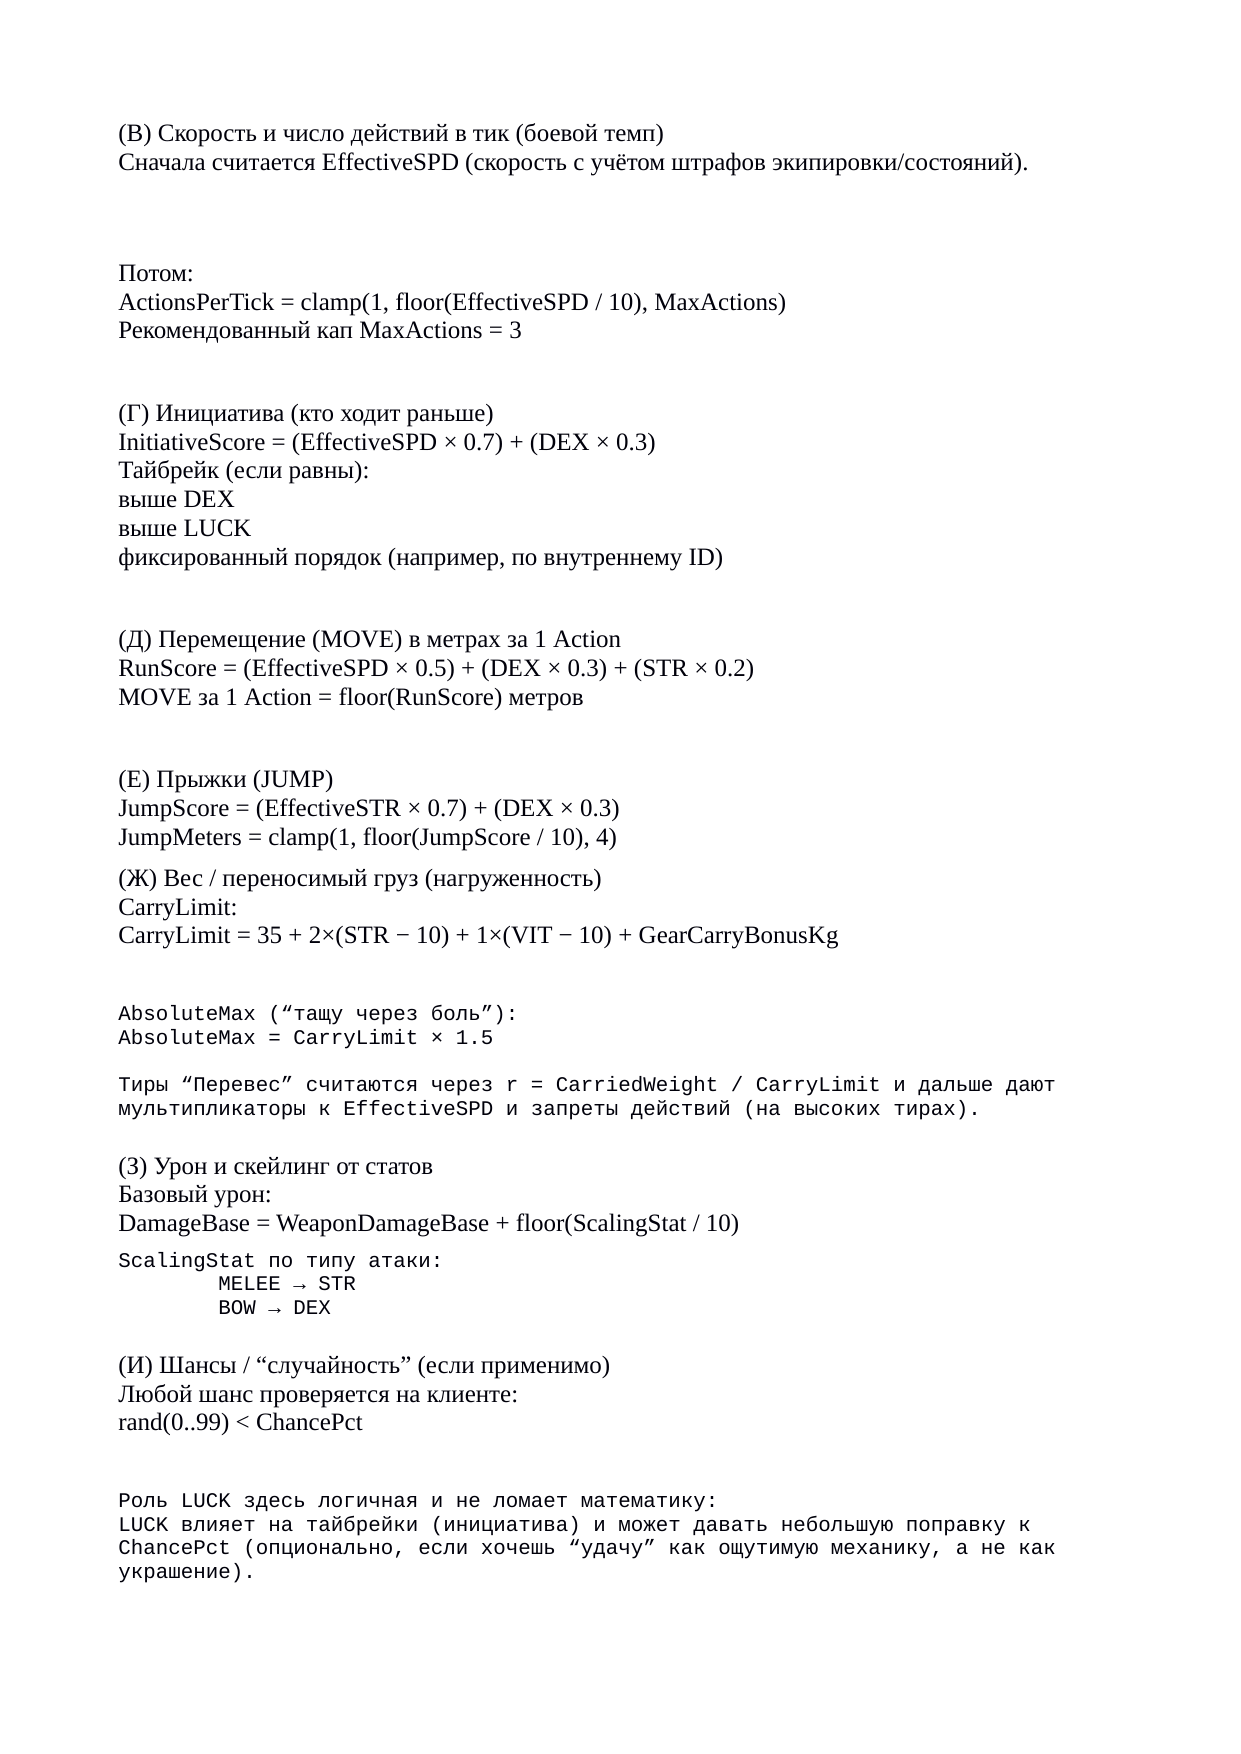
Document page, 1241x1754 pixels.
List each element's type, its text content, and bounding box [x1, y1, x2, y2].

text ScalingStat по типу атаки: [118, 1249, 1122, 1273]
text Тиры “Перевес” считаются через r = CarriedWeight / CarryLimit и дальше дают мультипликаторы к EffectiveSPD и запреты действий (на высоких тирах). [118, 1074, 1122, 1121]
text (Д) Перемещение (MOVE) в метрах за 1 Action RunScore = (EffectiveSPD × 0.5) + (DEX × 0.3) + (STR × 0.2) MOVE за 1 Action = floor(RunScore) метров [118, 624, 1122, 711]
text AbsoluteMax = CarryLimit × 1.5 [118, 1027, 1122, 1050]
text Роль LUCK здесь логичная и не ломает математику: [118, 1490, 1122, 1514]
text LUCK влияет на тайбрейки (инициатива) и может давать небольшую поправку к ChancePct (опционально, если хочешь “удачу” как ощутимую механику, а не как украшение). [118, 1514, 1122, 1584]
text (Г) Инициатива (кто ходит раньше) InitiativeScore = (EffectiveSPD × 0.7) + (DEX × 0.3) Тайбрейк (если равны): выше DEX выше LUCK фиксированный порядок (например, по внутреннему ID) [118, 398, 1122, 571]
text (З) Урон и скейлинг от статов Базовый урон: DamageBase = WeaponDamageBase + floor(ScalingStat / 10) [118, 1151, 1122, 1237]
text (Ж) Вес / переносимый груз (нагруженность) CarryLimit: CarryLimit = 35 + 2×(STR − 10) + 1×(VIT − 10) + GearCarryBonusKg [118, 863, 1122, 949]
text Потом: ActionsPerTick = clamp(1, floor(EffectiveSPD / 10), MaxActions) Рекомендованный кап MaxActions = 3 [118, 229, 1122, 344]
text (В) Скорость и число действий в тик (боевой темп) Сначала считается EffectiveSPD (скорость с учётом штрафов экипировки/состояний). [118, 118, 1122, 176]
text (И) Шансы / “случайность” (если применимо) Любой шанс проверяется на клиенте: rand(0..99) < ChancePct [118, 1350, 1122, 1436]
text MELEE → STR [118, 1273, 1122, 1297]
text BOW → DEX [118, 1297, 1122, 1321]
text AbsoluteMax (“тащу через боль”): [118, 1003, 1122, 1027]
text (Е) Прыжки (JUMP) JumpScore = (EffectiveSTR × 0.7) + (DEX × 0.3) JumpMeters = clamp(1, floor(JumpScore / 10), 4) [118, 764, 1122, 851]
